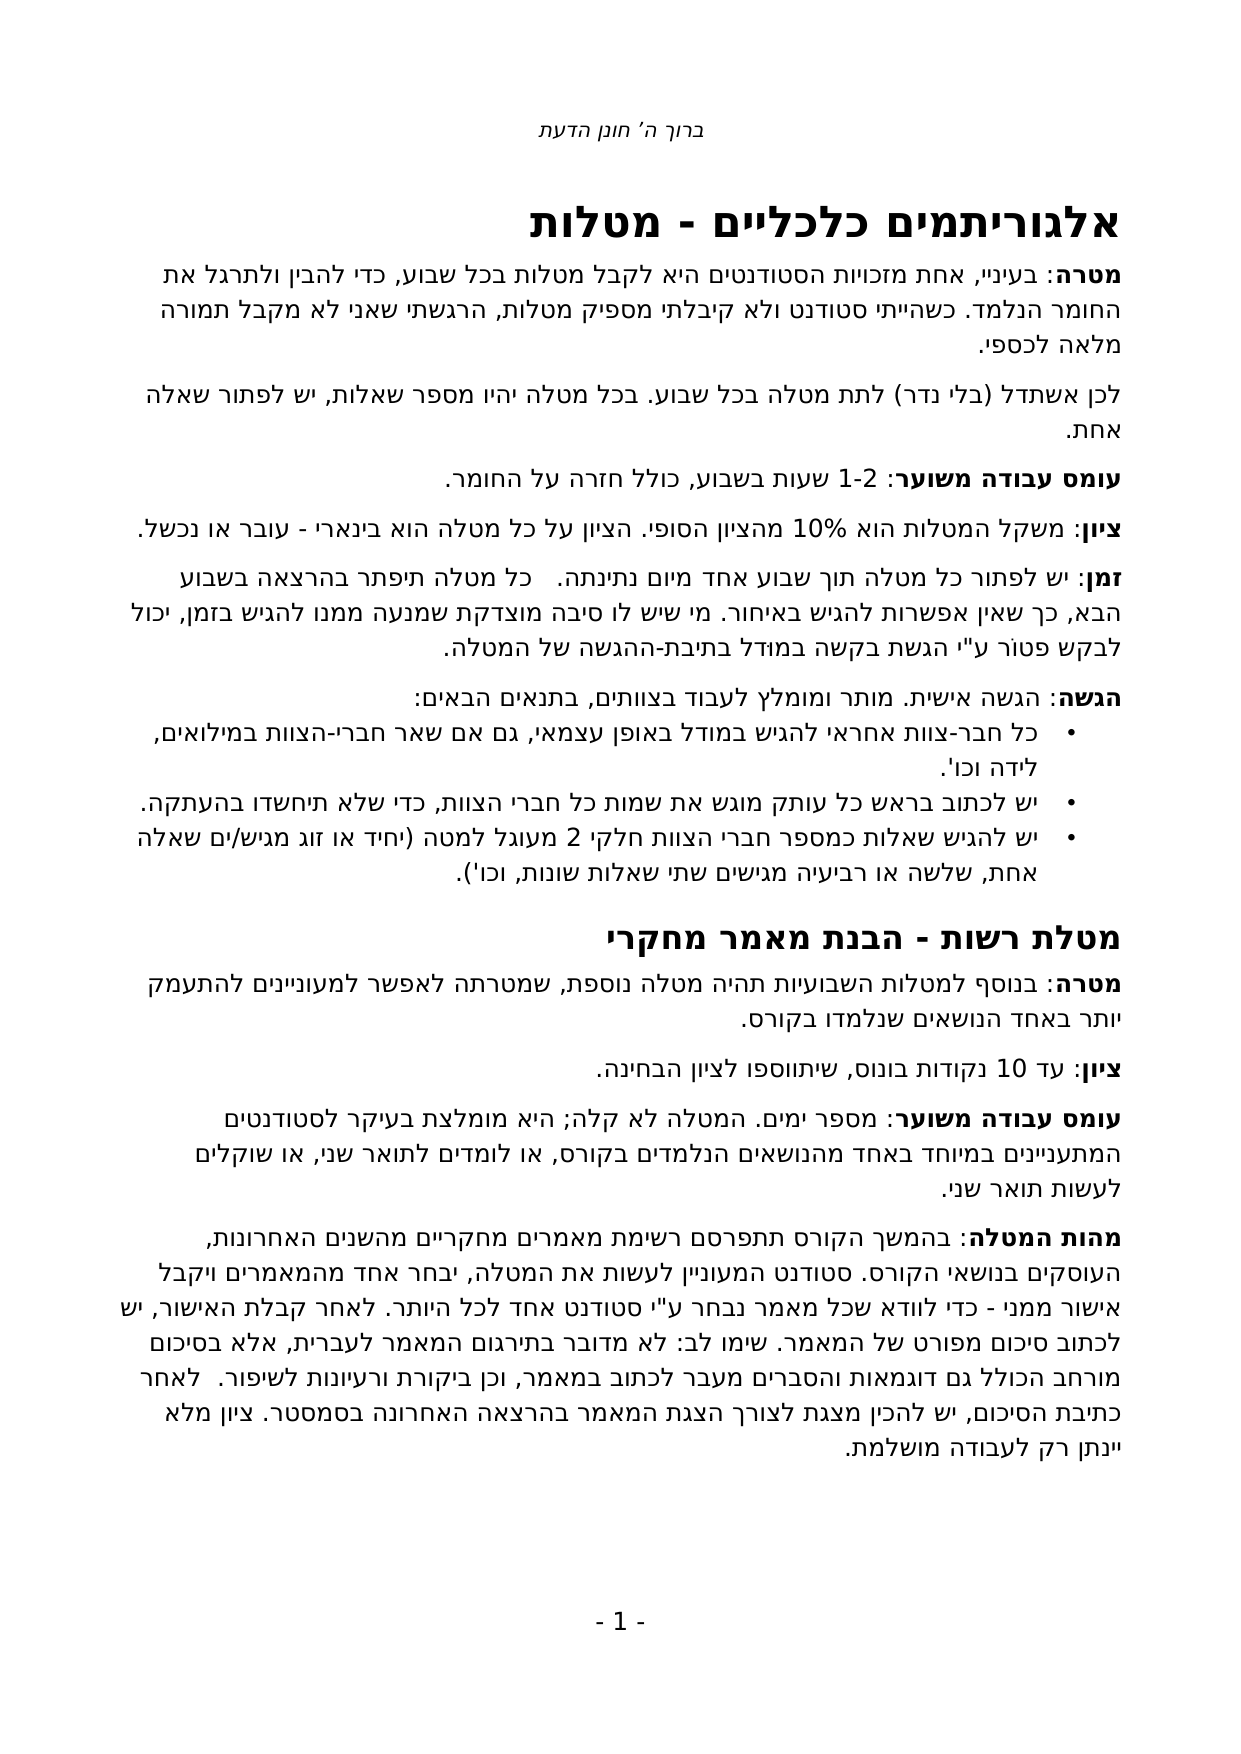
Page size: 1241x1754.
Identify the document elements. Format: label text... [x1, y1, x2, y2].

text ציון: משקל המטלות הוא 10% מהציון הסופי. הציון על כל מטלה הוא בינארי - עובר או נכשל. [118, 514, 1122, 543]
text מטרה: בנוסף למטלות השבועיות תהיה מטלה נוספת, שמטרתה לאפשר למעוניינים להתעמק יותר באחד הנושאים שנלמדו בקורס. [118, 969, 1122, 1034]
list יש לכתוב בראש כל עותק מוגש את שמות כל חברי הצוות, כדי שלא תיחשדו בהעתקה. [118, 788, 1076, 817]
text עומס עבודה משוער: מספר ימים. המטלה לא קלה; היא מומלצת בעיקר לסטודנטים המתעניינים במיוחד באחד מהנושאים הנלמדים בקורס, או לומדים לתואר שני, או שוקלים לעשות תואר שני. [118, 1104, 1122, 1203]
text ציון: עד 10 נקודות בונוס, שיתווספו לציון הבחינה. [118, 1054, 1122, 1083]
list כל חבר-צוות אחראי להגיש במודל באופן עצמאי, גם אם שאר חברי-הצוות במילואים, לידה וכו'. [118, 718, 1076, 782]
subtitle מטלת רשות - הבנת מאמר מחקרי [118, 918, 1122, 957]
text זמן: יש לפתור כל מטלה תוך שבוע אחד מיום נתינתה. כל מטלה תיפתר בהרצאה בשבוע הבא, כך שאין אפשרות להגיש באיחור. מי שיש לו סיבה מוצדקת שמנעה ממנו להגיש בזמן, יכול לבקש פטוֹר ע"י הגשת בקשה במוּדל בתיבת-ההגשה של המטלה. [118, 564, 1122, 663]
list יש להגיש שאלות כמספר חברי הצוות חלקי 2 מעוגל למטה (יחיד או זוג מגיש/ים שאלה אחת, שלשה או רביעיה מגישים שתי שאלות שונות, וכו'). [118, 823, 1076, 887]
text לכן אשתדל (בלי נדר) לתת מטלה בכל שבוע. בכל מטלה יהיו מספר שאלות, יש לפתור שאלה אחת. [118, 380, 1122, 444]
text מטרה: בעיניי, אחת מזכויות הסטודנטים היא לקבל מטלות בכל שבוע, כדי להבין ולתרגל את החומר הנלמד. כשהייתי סטודנט ולא קיבלתי מספיק מטלות, הרגשתי שאני לא מקבל תמורה מלאה לכספי. [118, 260, 1122, 359]
subtitle אלגוריתמים כלכליים - מטלות [118, 197, 1122, 248]
text עומס עבודה משוער: 1-2 שעות בשבוע, כולל חזרה על החומר. [118, 464, 1122, 494]
text הגשה: הגשה אישית. מותר ומומלץ לעבוד בצוותים, בתנאים הבאים: [118, 683, 1122, 712]
text מהות המטלה: בהמשך הקורס תתפרסם רשימת מאמרים מחקריים מהשנים האחרונות, העוסקים בנושאי הקורס. סטודנט המעוניין לעשות את המטלה, יבחר אחד מהמאמרים ויקבל אישור ממני - כדי לוודא שכל מאמר נבחר ע"י סטודנט אחד לכל היותר. לאחר קבלת האישור, יש לכתוב סיכום מפורט של המאמר. שימו לב: לא מדובר בתירגום המאמר לעברית, אלא בסיכום מורחב הכולל גם דוגמאות והסברים מעבר לכתוב במאמר, וכן ביקורת ורעיונות לשיפור. לאחר כתיבת הסיכום, יש להכין מצגת לצורך הצגת המאמר בהרצאה האחרונה בסמסטר. ציון מלא יינתן רק לעבודה מושלמת. [118, 1223, 1122, 1462]
